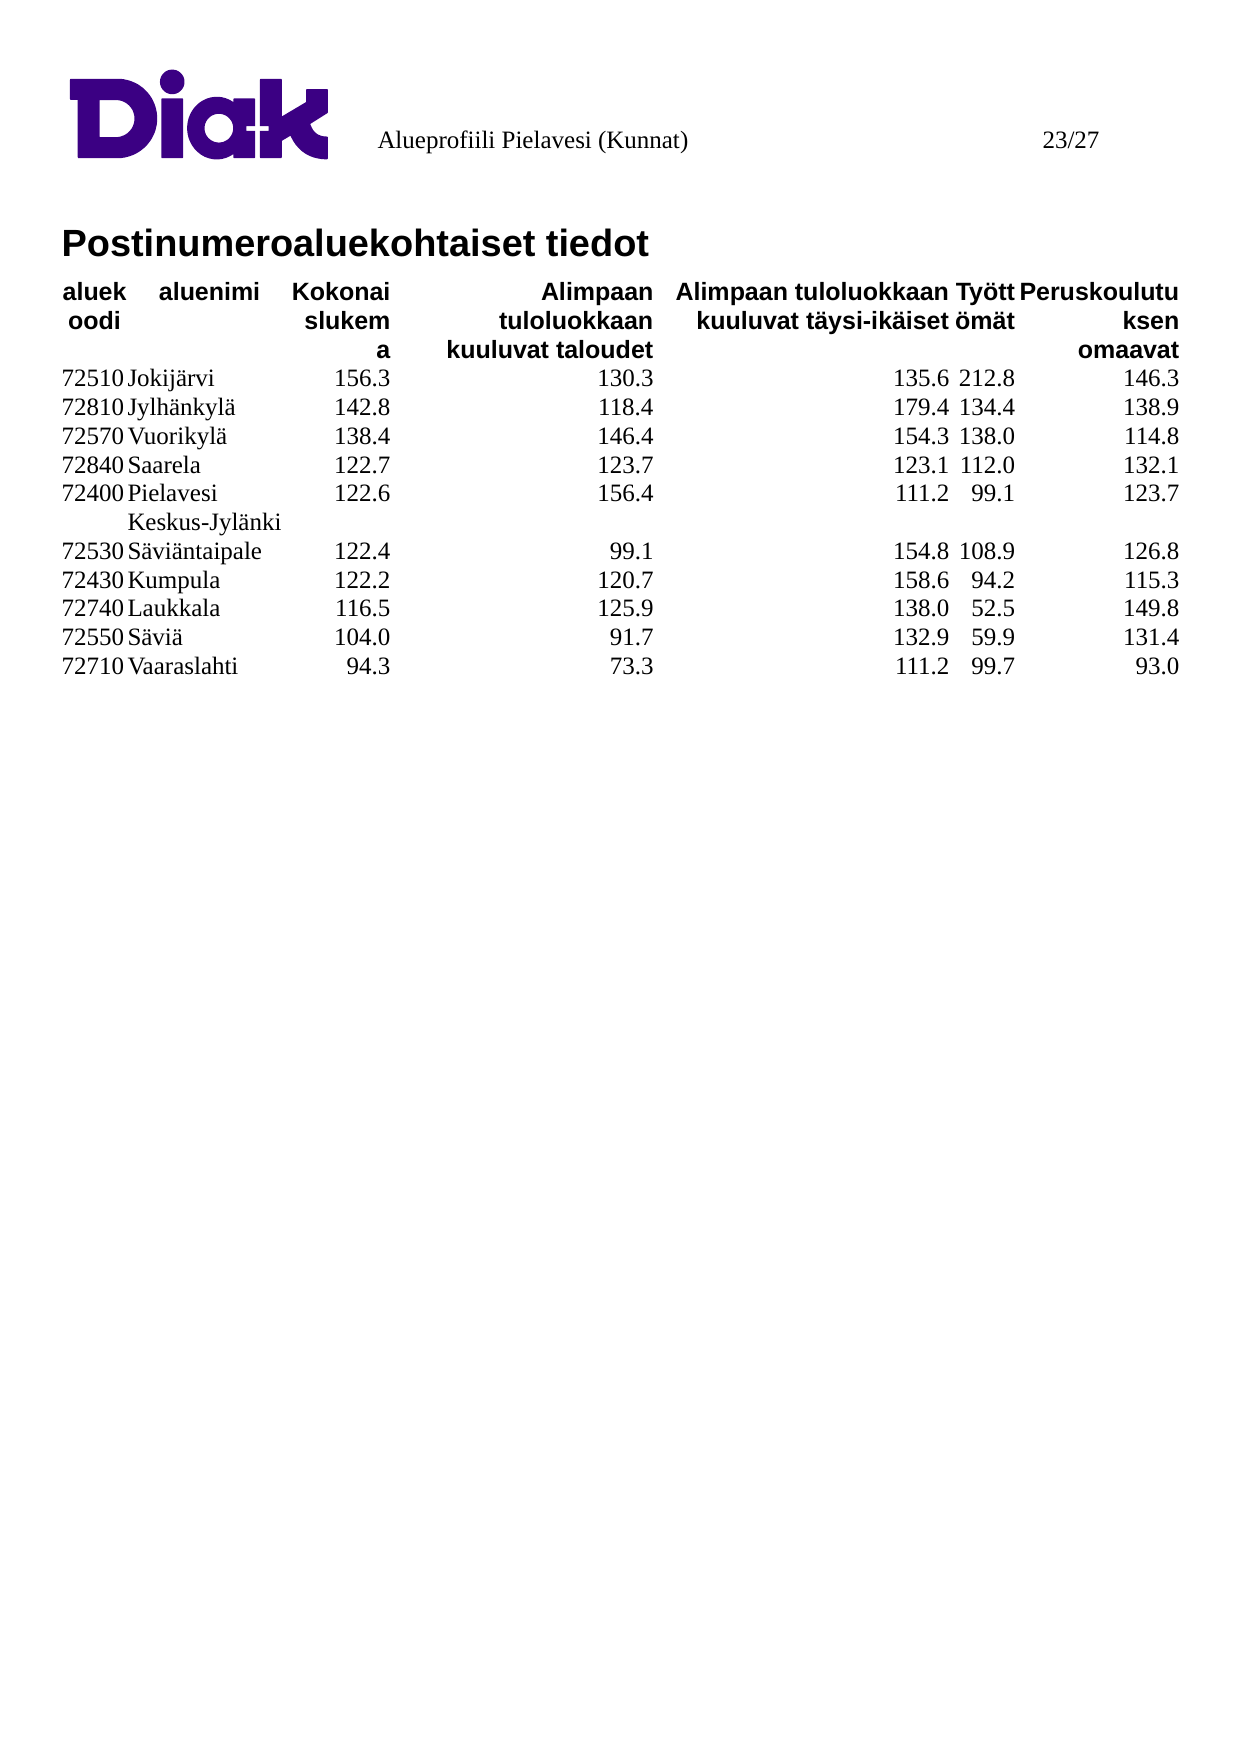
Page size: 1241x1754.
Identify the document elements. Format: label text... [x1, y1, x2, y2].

table_cell 138.0 [653, 594, 949, 622]
table_cell Jylhänkylä [127, 392, 291, 421]
table_cell 156.3 [291, 364, 390, 392]
table_cell 108.9 [949, 536, 1015, 565]
table_cell 114.8 [1015, 421, 1179, 450]
table_cell Säviä [127, 622, 291, 651]
table_cell Säviäntaipale [127, 536, 291, 565]
table_cell 138.9 [1015, 392, 1179, 421]
table_cell 120.7 [390, 565, 653, 593]
subtitle Postinumeroaluekohtaiset tiedot [61, 221, 1179, 265]
table_cell 93.0 [1015, 651, 1179, 680]
table_cell Laukkala [127, 594, 291, 622]
table_cell 123.7 [1015, 479, 1179, 536]
table_cell 154.8 [653, 536, 949, 565]
table_cell 154.3 [653, 421, 949, 450]
table_cell 72570 [61, 421, 127, 450]
table_cell 94.2 [949, 565, 1015, 593]
table_cell 131.4 [1015, 622, 1179, 651]
table_cell 52.5 [949, 594, 1015, 622]
table_cell 135.6 [653, 364, 949, 392]
table_cell 115.3 [1015, 565, 1179, 593]
table_header Alimpaan tuloluokkaan kuuluvat täysi-ikäiset [653, 277, 949, 363]
table_cell 158.6 [653, 565, 949, 593]
table_cell 132.1 [1015, 450, 1179, 478]
table_cell 179.4 [653, 392, 949, 421]
table_cell 72430 [61, 565, 127, 593]
table_cell 146.4 [390, 421, 653, 450]
table_cell Vaaraslahti [127, 651, 291, 680]
table_cell 72740 [61, 594, 127, 622]
table_cell 146.3 [1015, 364, 1179, 392]
table_cell 72530 [61, 536, 127, 565]
table_cell 59.9 [949, 622, 1015, 651]
table_cell Pielavesi Keskus-Jylänki [127, 479, 291, 536]
table_cell 94.3 [291, 651, 390, 680]
table_cell 99.1 [949, 479, 1015, 536]
table_cell 132.9 [653, 622, 949, 651]
table_header Kokonaislukema [291, 277, 390, 363]
table_cell 130.3 [390, 364, 653, 392]
table_cell 123.1 [653, 450, 949, 478]
table_cell 212.8 [949, 364, 1015, 392]
table_cell 73.3 [390, 651, 653, 680]
table_cell 122.7 [291, 450, 390, 478]
table_cell 118.4 [390, 392, 653, 421]
table_cell Kumpula [127, 565, 291, 593]
table_header Peruskoulutuksen omaavat [1015, 277, 1179, 363]
table_cell 138.4 [291, 421, 390, 450]
table_cell 122.2 [291, 565, 390, 593]
table_cell 72840 [61, 450, 127, 478]
table_cell 134.4 [949, 392, 1015, 421]
table_header aluekoodi [61, 277, 127, 363]
table_cell 125.9 [390, 594, 653, 622]
table_cell 122.4 [291, 536, 390, 565]
table_cell 91.7 [390, 622, 653, 651]
table_cell 142.8 [291, 392, 390, 421]
table_cell 72550 [61, 622, 127, 651]
table_cell 126.8 [1015, 536, 1179, 565]
table_cell 99.7 [949, 651, 1015, 680]
table_cell Jokijärvi [127, 364, 291, 392]
table_cell 72400 [61, 479, 127, 536]
table_header Alimpaan tuloluokkaan kuuluvat taloudet [390, 277, 653, 363]
table_cell 149.8 [1015, 594, 1179, 622]
table_cell 123.7 [390, 450, 653, 478]
table_cell 99.1 [390, 536, 653, 565]
table_cell Vuorikylä [127, 421, 291, 450]
table_cell 112.0 [949, 450, 1015, 478]
table_cell Saarela [127, 450, 291, 478]
table_cell 116.5 [291, 594, 390, 622]
table_cell 111.2 [653, 651, 949, 680]
table_cell 72710 [61, 651, 127, 680]
table_cell 104.0 [291, 622, 390, 651]
table_cell 138.0 [949, 421, 1015, 450]
table_cell 111.2 [653, 479, 949, 536]
table_cell 72810 [61, 392, 127, 421]
table_cell 72510 [61, 364, 127, 392]
table_header Työttömät [949, 277, 1015, 363]
table_cell 122.6 [291, 479, 390, 536]
table_header aluenimi [127, 277, 291, 363]
table_cell 156.4 [390, 479, 653, 536]
